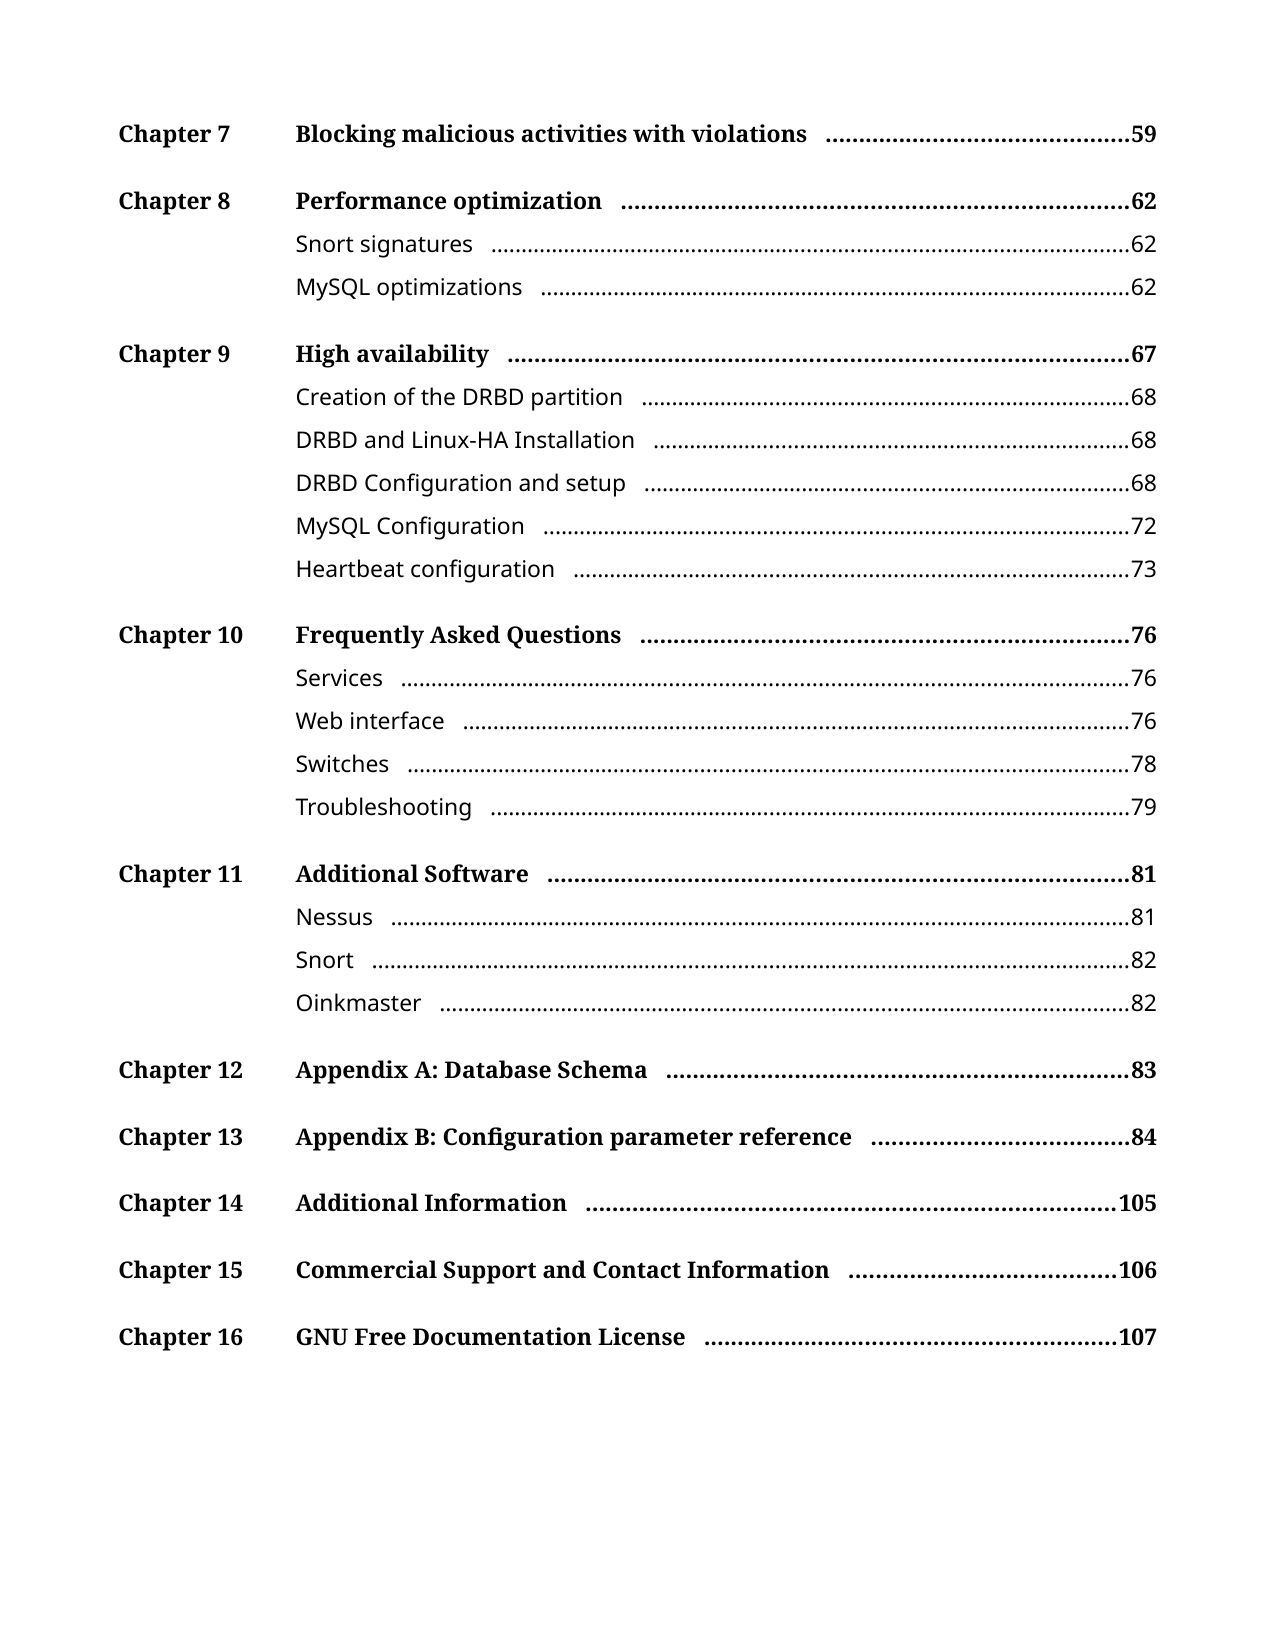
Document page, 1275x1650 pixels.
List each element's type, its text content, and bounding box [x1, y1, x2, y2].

text Chapter 9 High availability 67 [118, 337, 1157, 369]
text Chapter 8 Performance optimization 62 [118, 185, 1157, 216]
text Heartbeat configuration 73 [295, 553, 1157, 584]
text MySQL optimizations 62 [295, 271, 1157, 302]
text Chapter 13 Appendix B: Configuration parameter reference 84 [118, 1120, 1157, 1152]
text Troubleshooting 79 [295, 791, 1157, 823]
text Creation of the DRBD partition 68 [295, 381, 1157, 412]
text Snort signatures 62 [295, 228, 1157, 259]
text Snort 82 [295, 944, 1157, 975]
text Nessus 81 [295, 901, 1157, 932]
text Chapter 16 GNU Free Documentation License 107 [118, 1320, 1157, 1352]
text Chapter 14 Additional Information 105 [118, 1187, 1157, 1218]
text Oinkmaster 82 [295, 987, 1157, 1018]
text MySQL Configuration 72 [295, 509, 1157, 541]
text DRBD Configuration and setup 68 [295, 467, 1157, 498]
text Chapter 10 Frequently Asked Questions 76 [118, 619, 1157, 651]
text Chapter 7 Blocking malicious activities with violations 59 [118, 118, 1157, 149]
text Services 76 [295, 662, 1157, 693]
text Switches 78 [295, 748, 1157, 779]
text Chapter 12 Appendix A: Database Schema 83 [118, 1054, 1157, 1085]
text Chapter 15 Commercial Support and Contact Information 106 [118, 1254, 1157, 1285]
text Web interface 76 [295, 705, 1157, 737]
text DRBD and Linux-HA Installation 68 [295, 423, 1157, 455]
text Chapter 11 Additional Software 81 [118, 858, 1157, 889]
